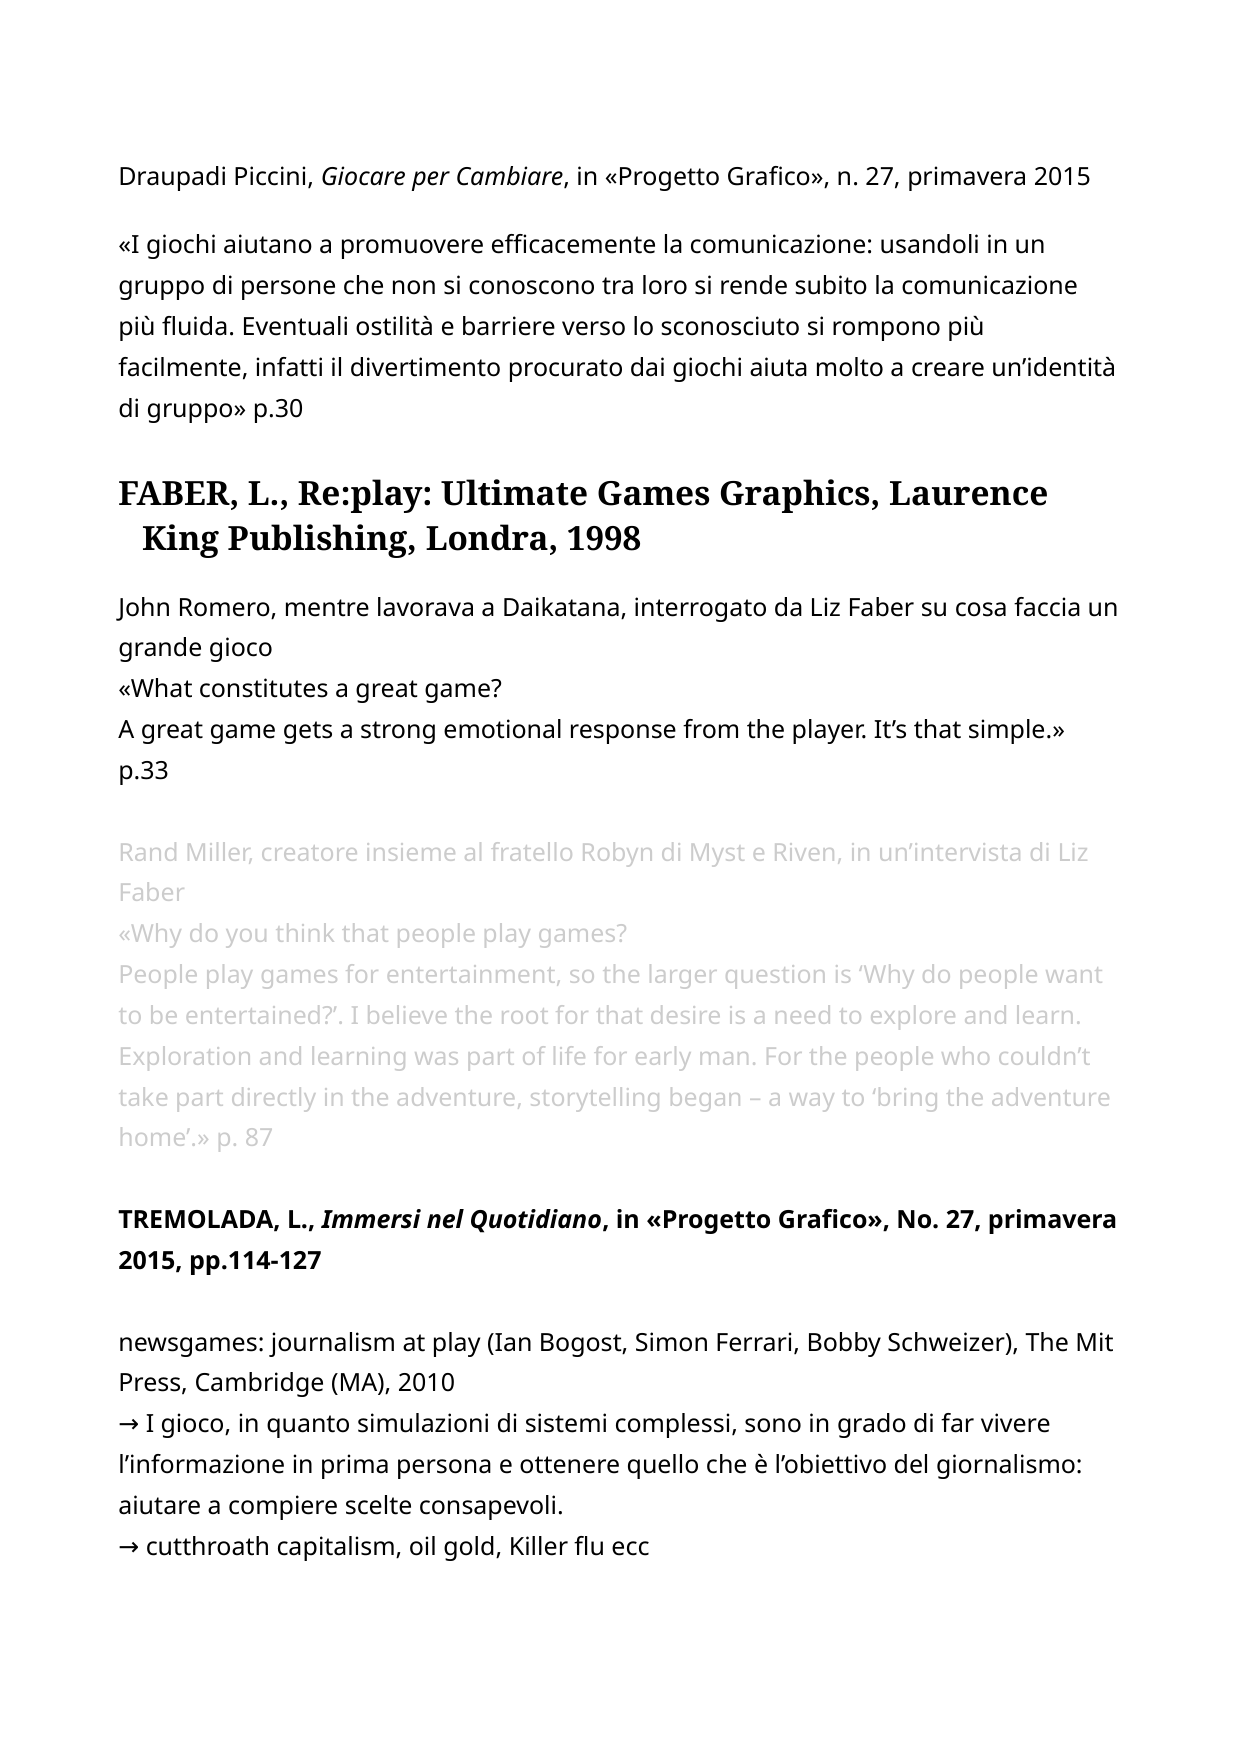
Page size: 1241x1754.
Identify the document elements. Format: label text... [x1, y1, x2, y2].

text Draupadi Piccini, Giocare per Cambiare, in «Progetto Grafico», n. 27, primavera 2015 [118, 159, 1122, 193]
text «What constitutes a great game? [118, 671, 1122, 705]
text A great game gets a strong emotional response from the player. It’s that simple.» p.33 [118, 712, 1122, 787]
text → cutthroath capitalism, oil gold, Killer flu ecc [118, 1528, 1122, 1562]
text → I gioco, in quanto simulazioni di sistemi complessi, sono in grado di far vivere l’informazione in prima persona e ottenere quello che è l’obiettivo del giornalismo: aiutare a compiere scelte consapevoli. [118, 1406, 1122, 1522]
text People play games for entertainment, so the larger question is ‘Why do people want to be entertained?’. I believe the root for that desire is a need to explore and learn. Exploration and learning was part of life for early man. For the people who couldn’t take part directly in the adventure, storytelling began – a way to ‘bring the adventure home’.» p. 87 [118, 957, 1122, 1154]
text newsgames: journalism at play (Ian Bogost, Simon Ferrari, Bobby Schweizer), The Mit Press, Cambridge (MA), 2010 [118, 1324, 1122, 1399]
text TREMOLADA, L., Immersi nel Quotidiano, in «Progetto Grafico», No. 27, primavera 2015, pp.114-127 [118, 1202, 1122, 1277]
text FABER, L., Re:play: Ultimate Games Graphics, Laurence King Publishing, Londra, 1998 [118, 469, 1122, 560]
text John Romero, mentre lavorava a Daikatana, interrogato da Liz Faber su cosa faccia un grande gioco [118, 589, 1122, 664]
text «I giochi aiutano a promuovere efficacemente la comunicazione: usandoli in un gruppo di persone che non si conoscono tra loro si rende subito la comunicazione più fluida. Eventuali ostilità e barriere verso lo sconosciuto si rompono più facilmente, infatti il divertimento procurato dai giochi aiuta molto a creare un’identità di gruppo» p.30 [118, 227, 1122, 424]
text Rand Miller, creatore insieme al fratello Robyn di Myst e Riven, in un’intervista di Liz Faber [118, 834, 1122, 909]
text «Why do you think that people play games? [118, 916, 1122, 950]
